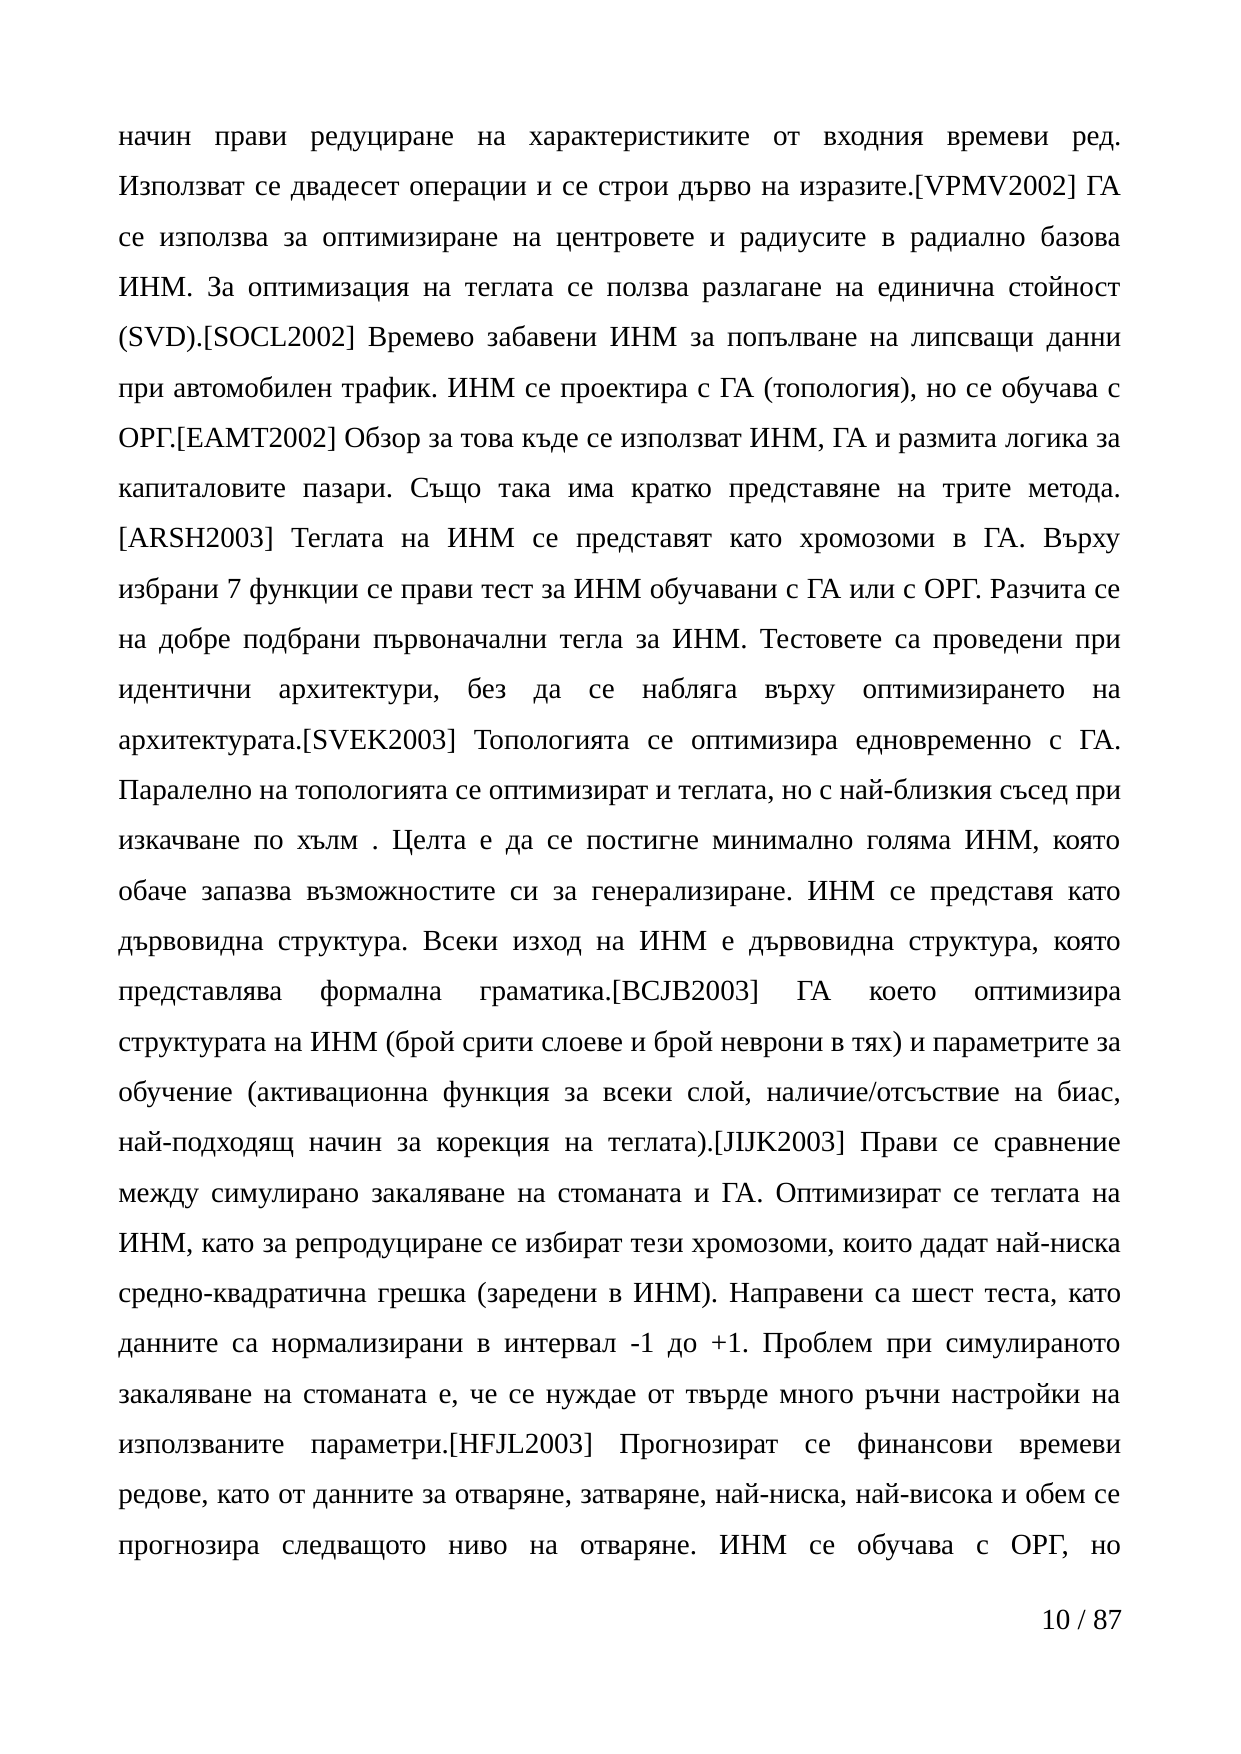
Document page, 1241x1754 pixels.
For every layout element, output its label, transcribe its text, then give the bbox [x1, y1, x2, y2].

text начин прави редуциране на характеристиките от входния времеви ред. Използват се двадесет операции и се строи дърво на изразите.[VPMV2002] ГА се използва за оптимизиране на центровете и радиусите в радиално базова ИНМ. За оптимизация на теглата се ползва разлагане на единична стойност (SVD).[SOCL2002] Времево забавени ИНМ за попълване на липсващи данни при автомобилен трафик. ИНМ се проектира с ГА (топология), но се обучава с ОРГ.[EAMT2002] Обзор за това къде се използват ИНМ, ГА и размита логика за капиталовите пазари. Също така има кратко представяне на трите метода.[ARSH2003] Теглата на ИНМ се представят като хромозоми в ГА. Върху избрани 7 функции се прави тест за ИНМ обучавани с ГА или с ОРГ. Разчита се на добре подбрани първоначални тегла за ИНМ. Тестовете са проведени при идентични архитектури, без да се набляга върху оптимизирането на архитектурата.[SVEK2003] Топологията се оптимизира едновременно с ГА. Паралелно на топологията се оптимизират и теглата, но с най-близкия съсед при изкачване по хълм . Целта е да се постигне минимално голяма ИНМ, която обаче запазва възможностите си за генерализиране. ИНМ се представя като дървовидна структура. Всеки изход на ИНМ е дървовидна структура, която представлява формална граматика.[BCJB2003] ГА което оптимизира структурата на ИНМ (брой срити слоеве и брой неврони в тях) и параметрите за обучение (активационна функция за всеки слой, наличие/отсъствие на биас, най-подходящ начин за корекция на теглата).[JIJK2003] Прави се сравнение между симулирано закаляване на стоманата и ГА. Оптимизират се теглата на ИНМ, като за репродуциране се избират тези хромозоми, които дадат най-ниска средно-квадратична грешка (заредени в ИНМ). Направени са шест теста, като данните са нормализирани в интервал -1 до +1. Проблем при симулираното закаляване на стоманата е, че се нуждае от твърде много ръчни настройки на използваните параметри.[HFJL2003] Прогнозират се финансови времеви редове, като от данните за отваряне, затваряне, най-ниска, най-висока и обем се прогнозира следващото ниво на отваряне. ИНМ се обучава с ОРГ, но [118, 118, 1122, 1560]
